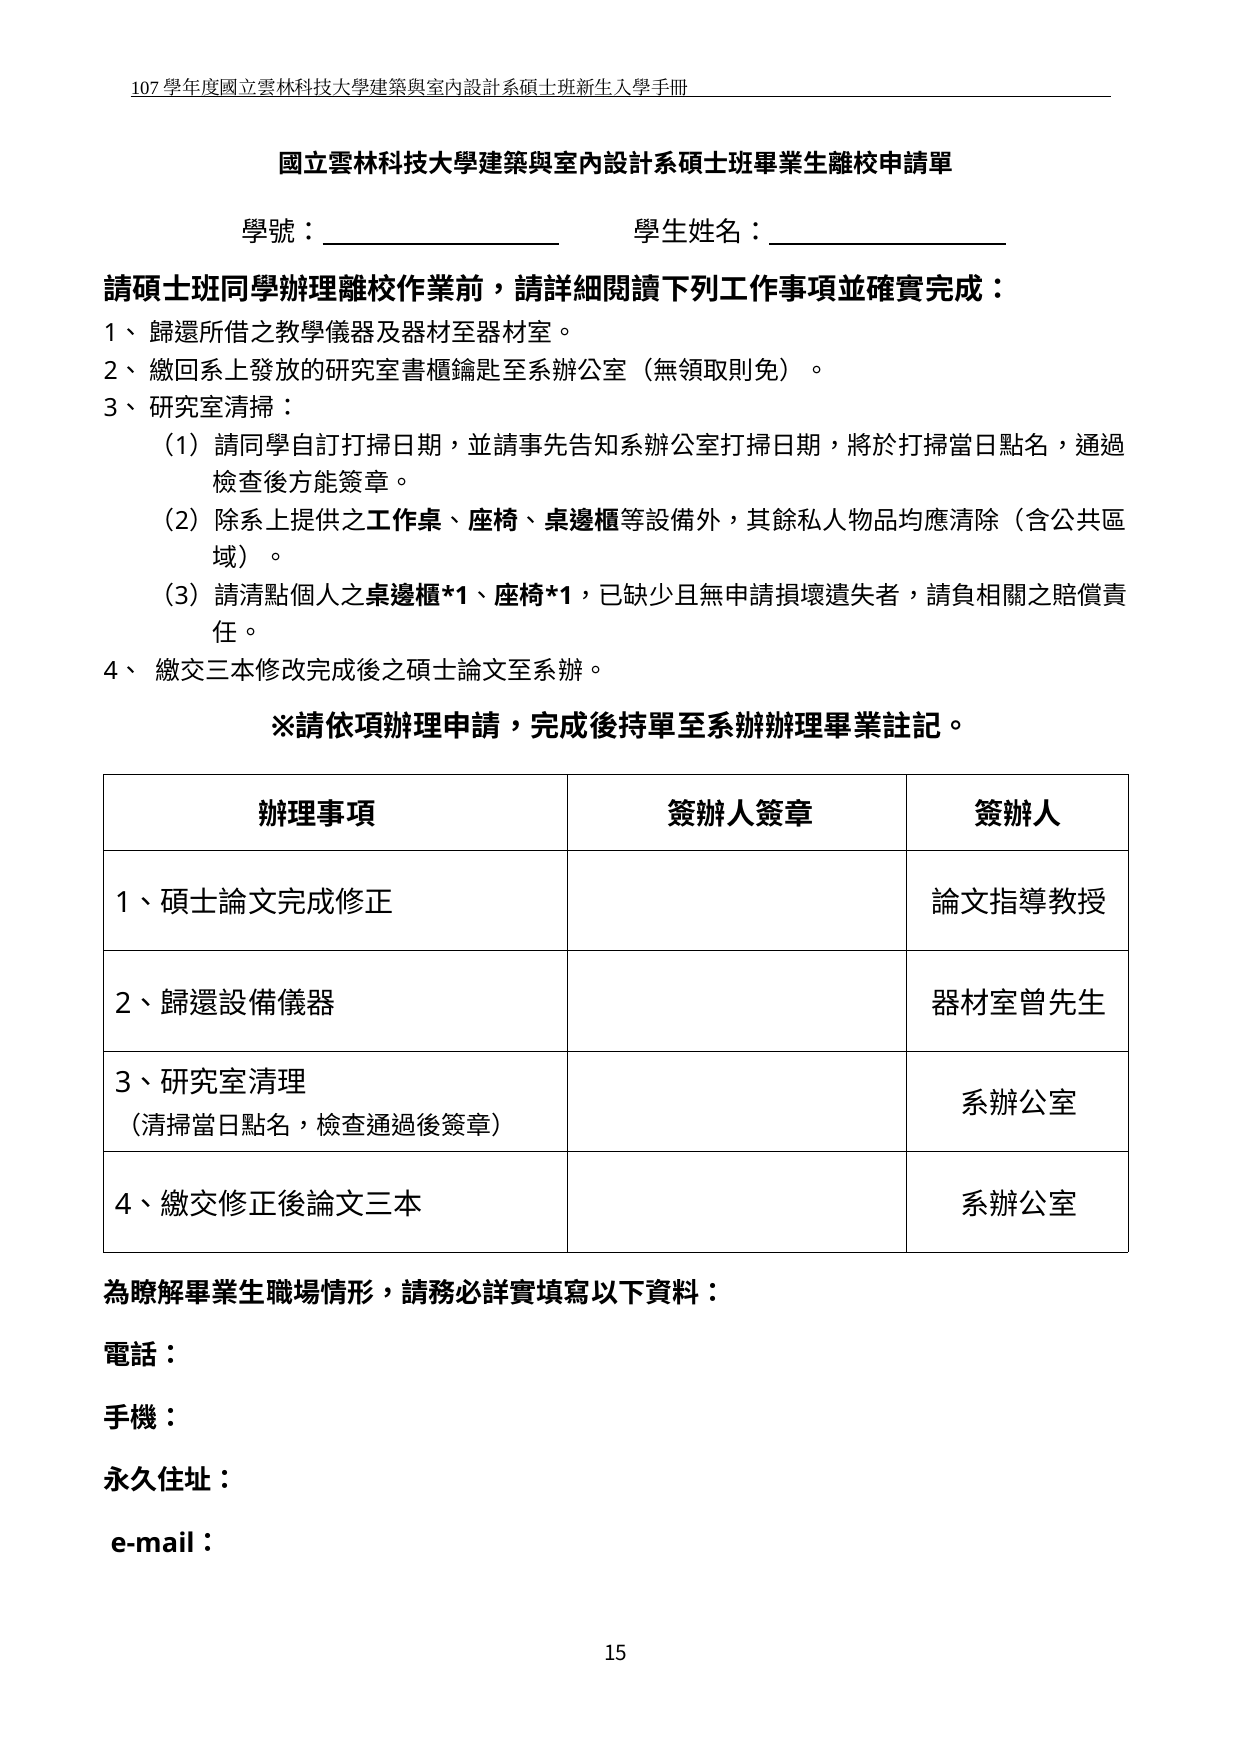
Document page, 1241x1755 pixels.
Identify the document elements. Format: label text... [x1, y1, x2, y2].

text 學號： 學生姓名： [119, 210, 1128, 249]
text （3）請清點個人之桌邊櫃*1、座椅*1，已缺少且無申請損壞遺失者，請負相關之賠償責任。 [149, 574, 1128, 649]
table_cell 2、歸還設備儀器 [104, 951, 567, 1051]
table_cell 3、研究室清理 （清掃當日點名，檢查通過後簽章） [104, 1052, 567, 1151]
table_cell 系辦公室 [907, 1152, 1128, 1252]
subtitle 國立雲林科技大學建築與室內設計系碩士班畢業生離校申請單 [103, 149, 1128, 178]
text 手機： [103, 1377, 1128, 1439]
table_cell 器材室曾先生 [907, 951, 1128, 1051]
text e-mail： [103, 1502, 1128, 1564]
text 請碩士班同學辦理離校作業前，請詳細閱讀下列工作事項並確實完成： [103, 249, 1128, 312]
text 2、 繳回系上發放的研究室書櫃鑰匙至系辦公室（無領取則免）。 [103, 349, 1128, 387]
table_header 簽辦人 [907, 775, 1128, 850]
table_cell 4、繳交修正後論文三本 [104, 1152, 567, 1252]
text （2）除系上提供之工作桌、座椅、桌邊櫃等設備外，其餘私人物品均應清除（含公共區域）。 [149, 499, 1128, 574]
table_cell 論文指導教授 [907, 851, 1128, 950]
text 1、 歸還所借之教學儀器及器材至器材室。 [103, 312, 1128, 349]
table_cell 系辦公室 [907, 1052, 1128, 1151]
text 3、 研究室清掃： [103, 387, 1128, 424]
text 4、 繳交三本修改完成後之碩士論文至系辦。 [103, 649, 1128, 687]
table_cell [568, 851, 906, 950]
table_cell 1、碩士論文完成修正 [104, 851, 567, 950]
text （1）請同學自訂打掃日期，並請事先告知系辦公室打掃日期，將於打掃當日點名，通過檢查後方能簽章。 [149, 424, 1128, 499]
table_header 辦理事項 [104, 775, 567, 850]
text 永久住址： [103, 1439, 1128, 1502]
text ※請依項辦理申請，完成後持單至系辦辦理畢業註記。 [271, 687, 1128, 749]
table_cell [568, 1052, 906, 1151]
subtitle 為瞭解畢業生職場情形，請務必詳實填寫以下資料： [103, 1253, 1128, 1314]
table_cell [568, 951, 906, 1051]
table_header 簽辦人簽章 [568, 775, 906, 850]
text 電話： [103, 1314, 1128, 1377]
table_cell [568, 1152, 906, 1252]
